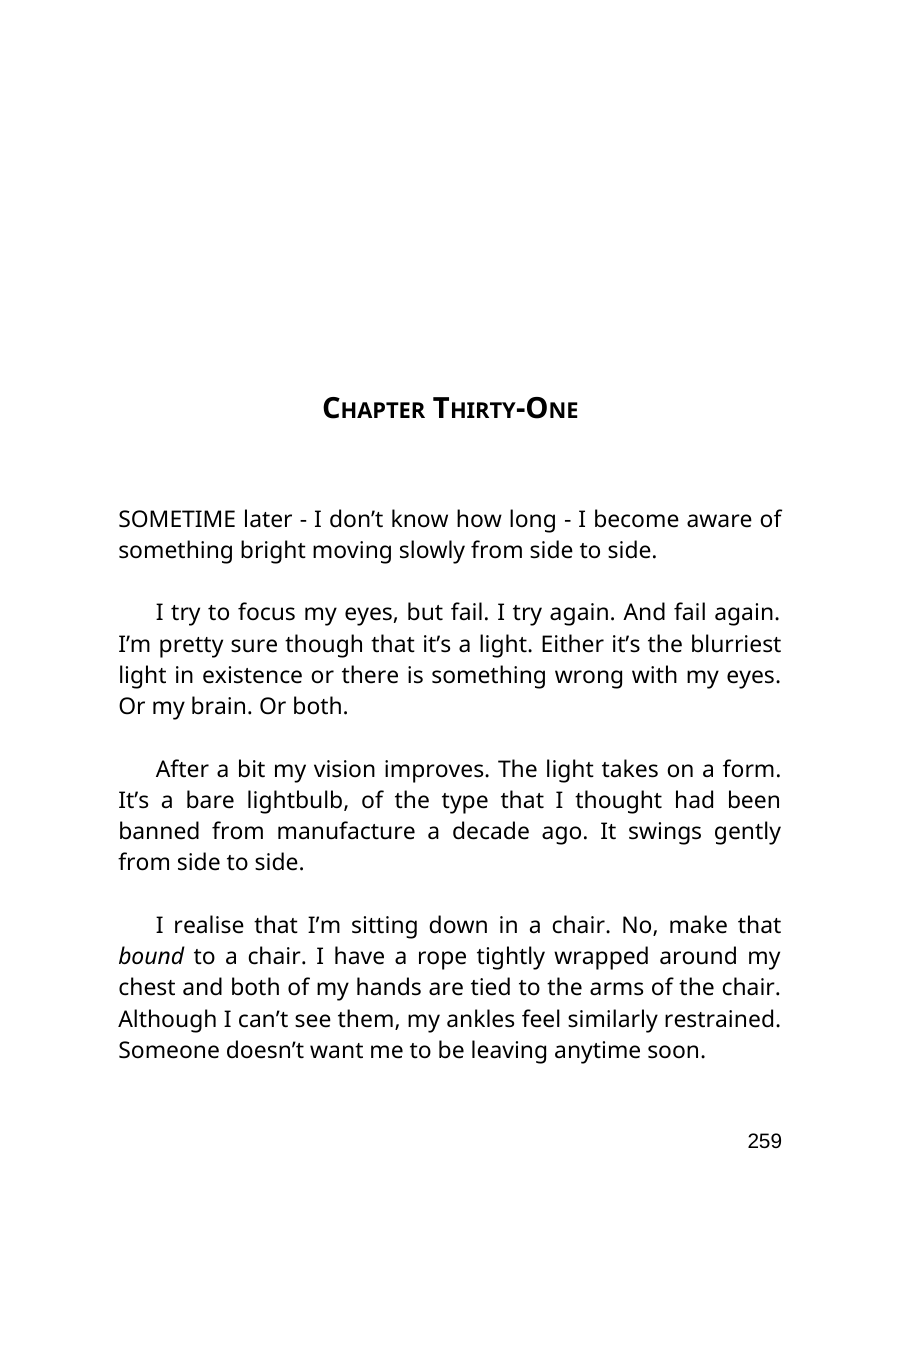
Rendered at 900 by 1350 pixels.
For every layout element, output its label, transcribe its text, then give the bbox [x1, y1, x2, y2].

text After a bit my vision improves. The light takes on a form. It’s a bare lightbulb, of the type that I thought had been banned from manufacture a decade ago. It swings gently from side to side. [118, 752, 782, 877]
text CHAPTER THIRTY-ONE [118, 388, 782, 427]
text I try to focus my eyes, but fail. I try again. And fail again. I’m pretty sure though that it’s a light. Either it’s the blurriest light in existence or there is something wrong with my eyes. Or my brain. Or both. [118, 596, 782, 721]
text SOMETIME later - I don’t know how long - I become aware of something bright moving slowly from side to side. [118, 502, 782, 565]
text I realise that I’m sitting down in a chair. No, make that bound to a chair. I have a rope tightly wrapped around my chest and both of my hands are tied to the arms of the chair. Although I can’t see them, my ankles feel similarly restrained. Someone doesn’t want me to be leaving anytime soon. [118, 909, 782, 1065]
